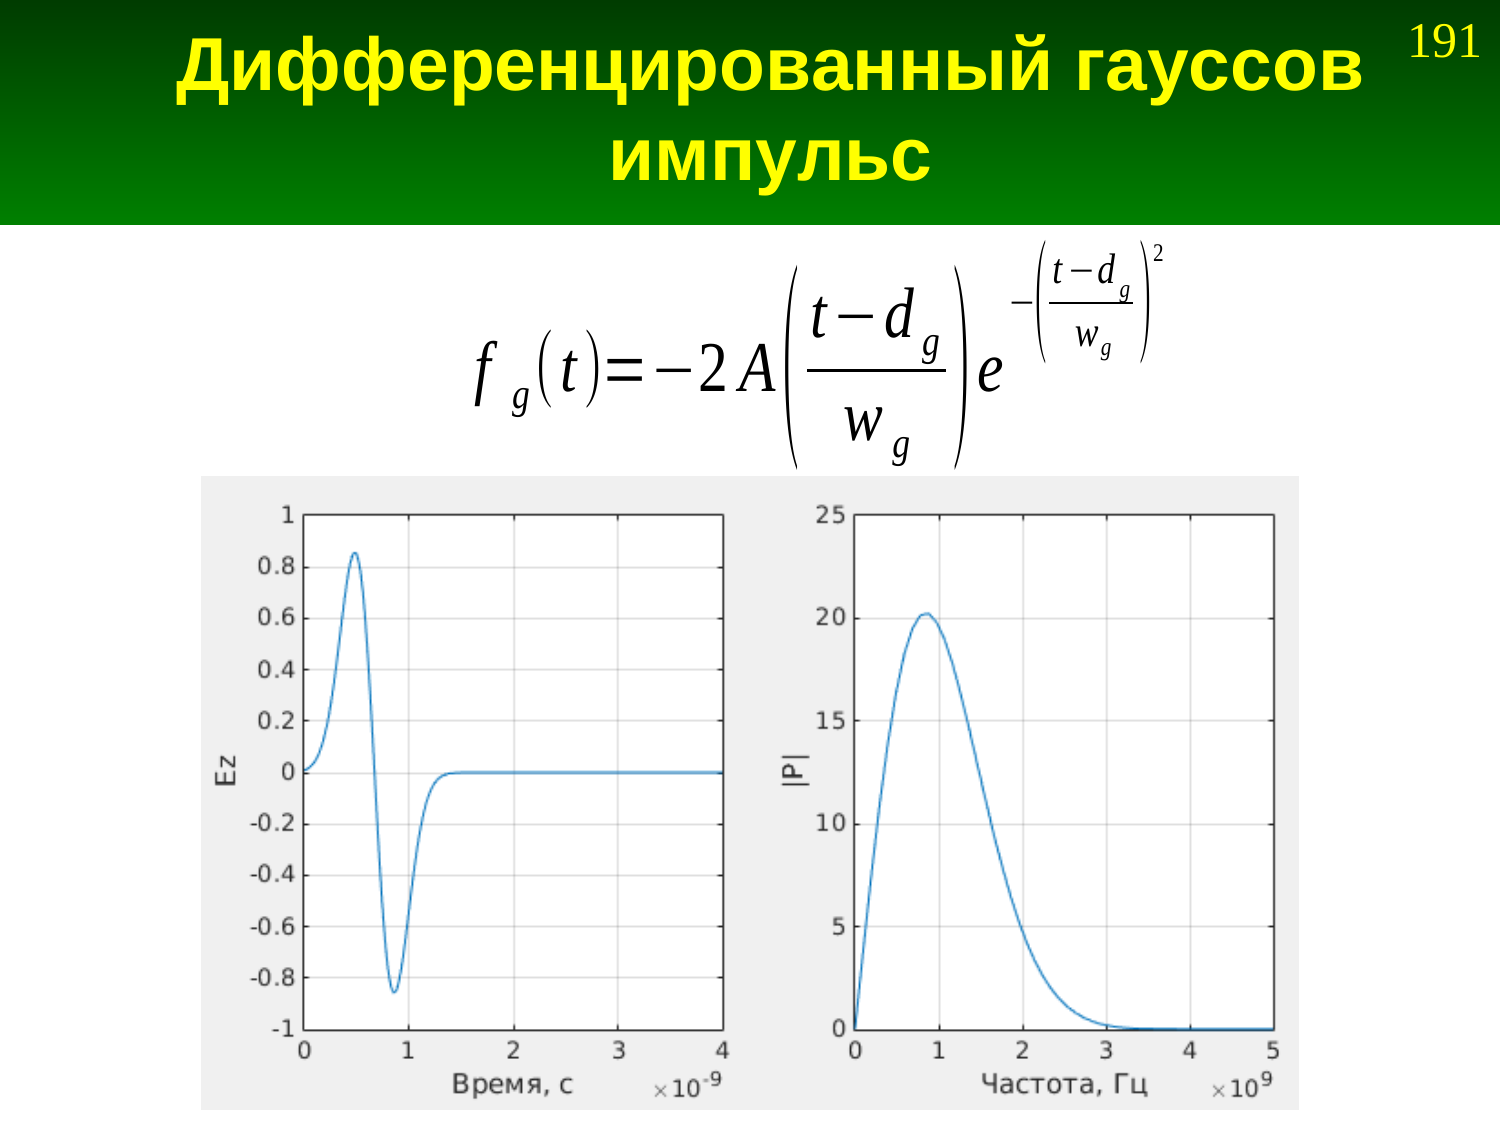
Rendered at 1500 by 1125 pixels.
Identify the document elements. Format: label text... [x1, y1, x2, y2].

chart [448, 239, 1177, 476]
picture [201, 476, 1299, 1110]
title Дифференцированный гауссов импульс [100, 7, 1441, 204]
